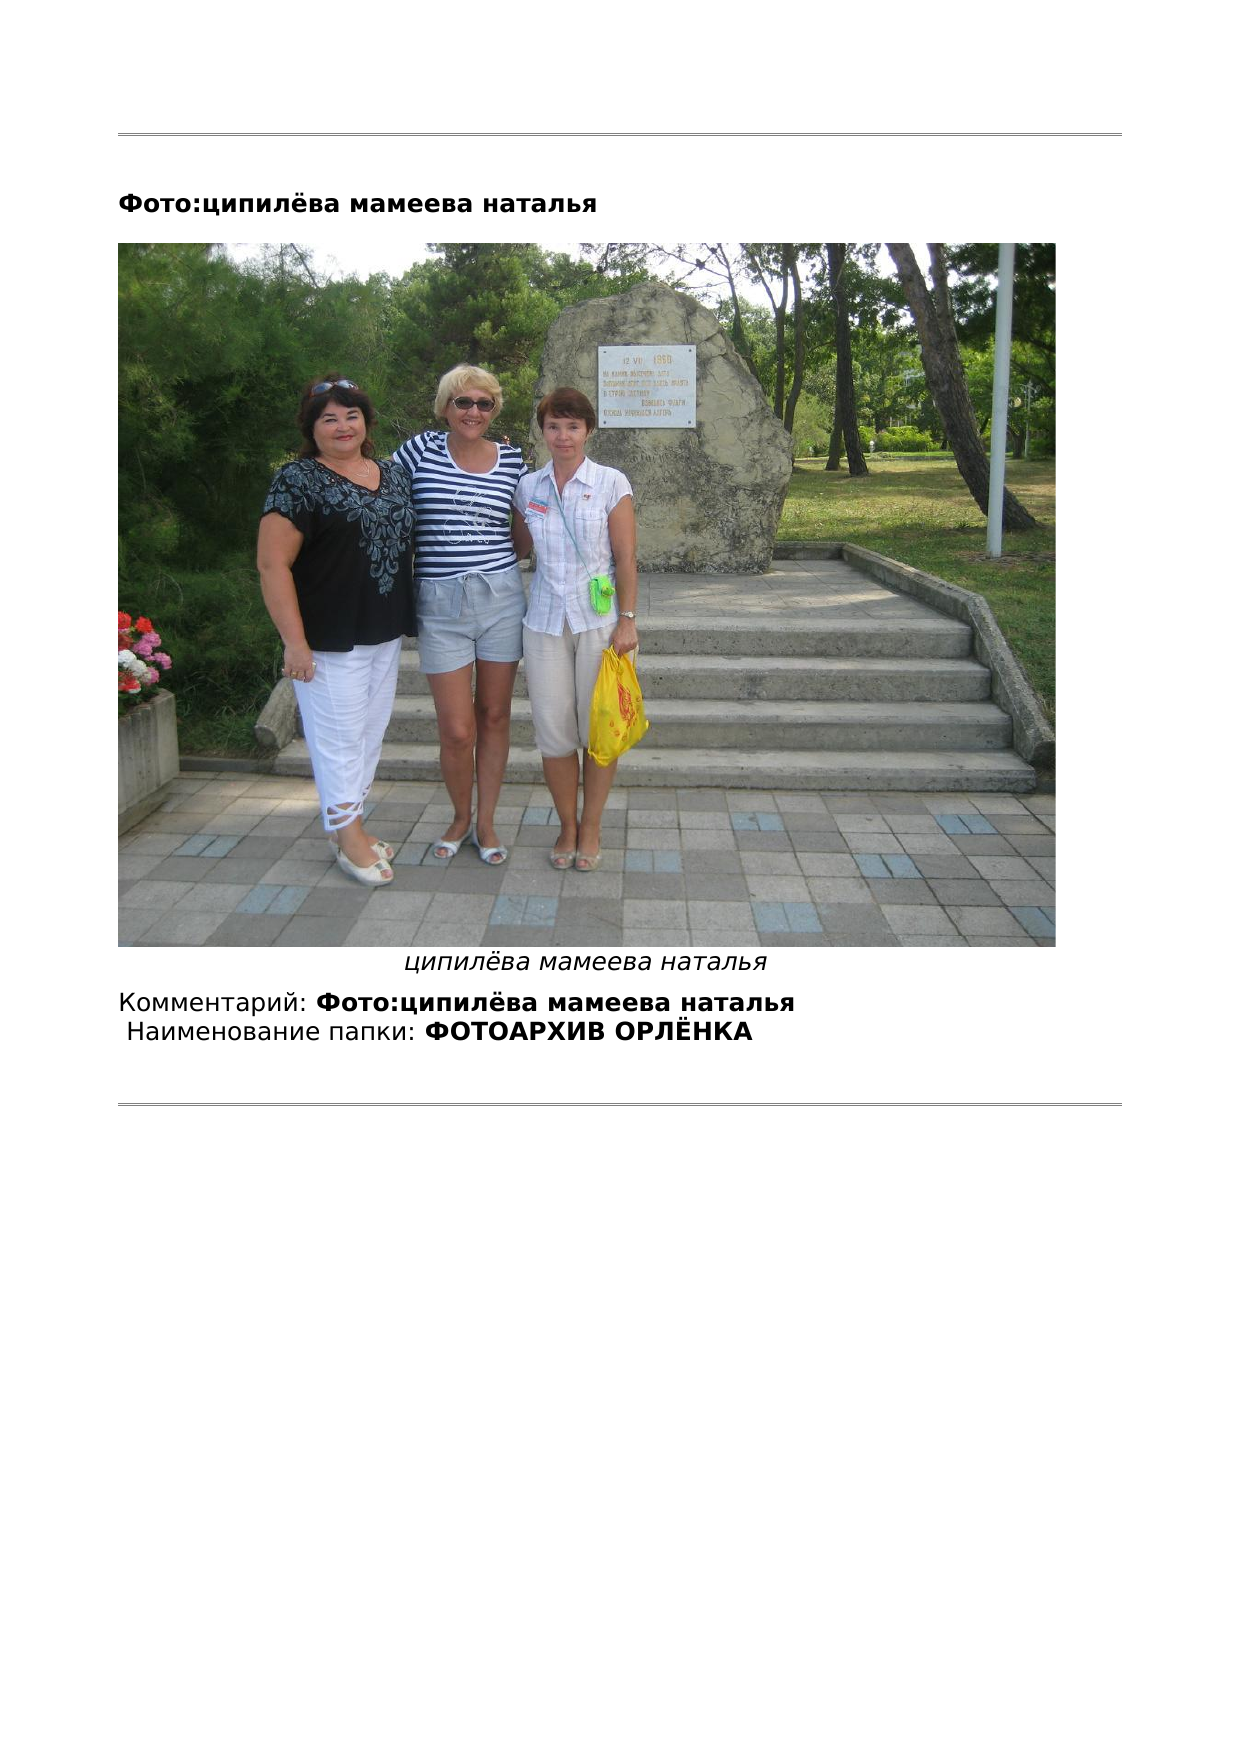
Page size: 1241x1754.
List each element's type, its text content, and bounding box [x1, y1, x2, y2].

subtitle Фото:ципилёва мамеева наталья [118, 189, 1122, 219]
text ципилёва мамеева наталья [118, 947, 1056, 976]
text Комментарий: Фото:ципилёва мамеева наталья Наименование папки: ФОТОАРХИВ ОРЛЁНКА [118, 988, 1122, 1076]
picture [118, 243, 1056, 947]
